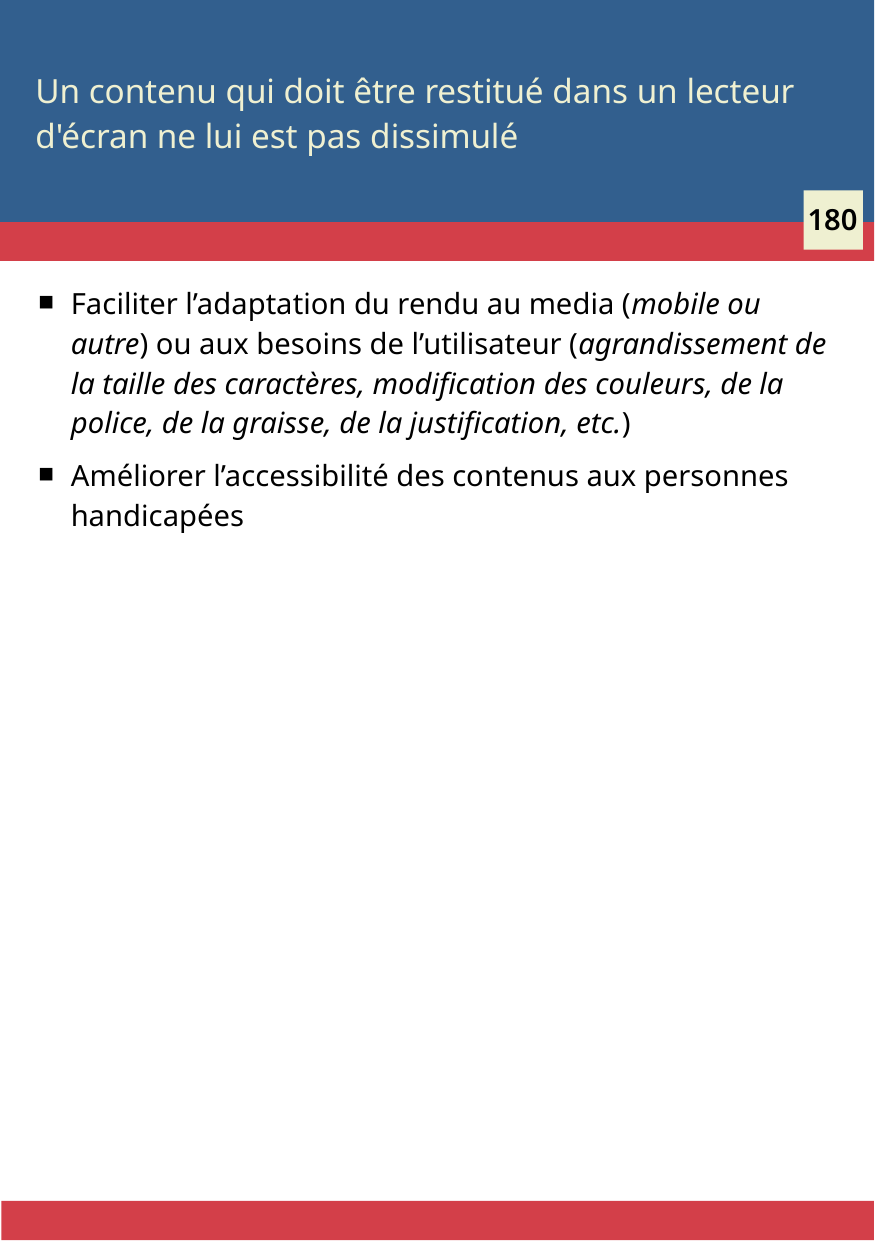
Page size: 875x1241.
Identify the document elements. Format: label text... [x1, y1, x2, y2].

text_box 180 [803, 188, 863, 249]
list Faciliter l’adaptation du rendu au media (mobile ou autre) ou aux besoins de l’utilisateur (agrandissement de la taille des caractères, modification des couleurs, de la police, de la graisse, de la justification, etc.) Améliorer l’accessibilité des contenus aux personnes handicapées [23, 283, 839, 1111]
title Un contenu qui doit être restitué dans un lecteur d'écran ne lui est pas dissimulé [35, 13, 839, 213]
